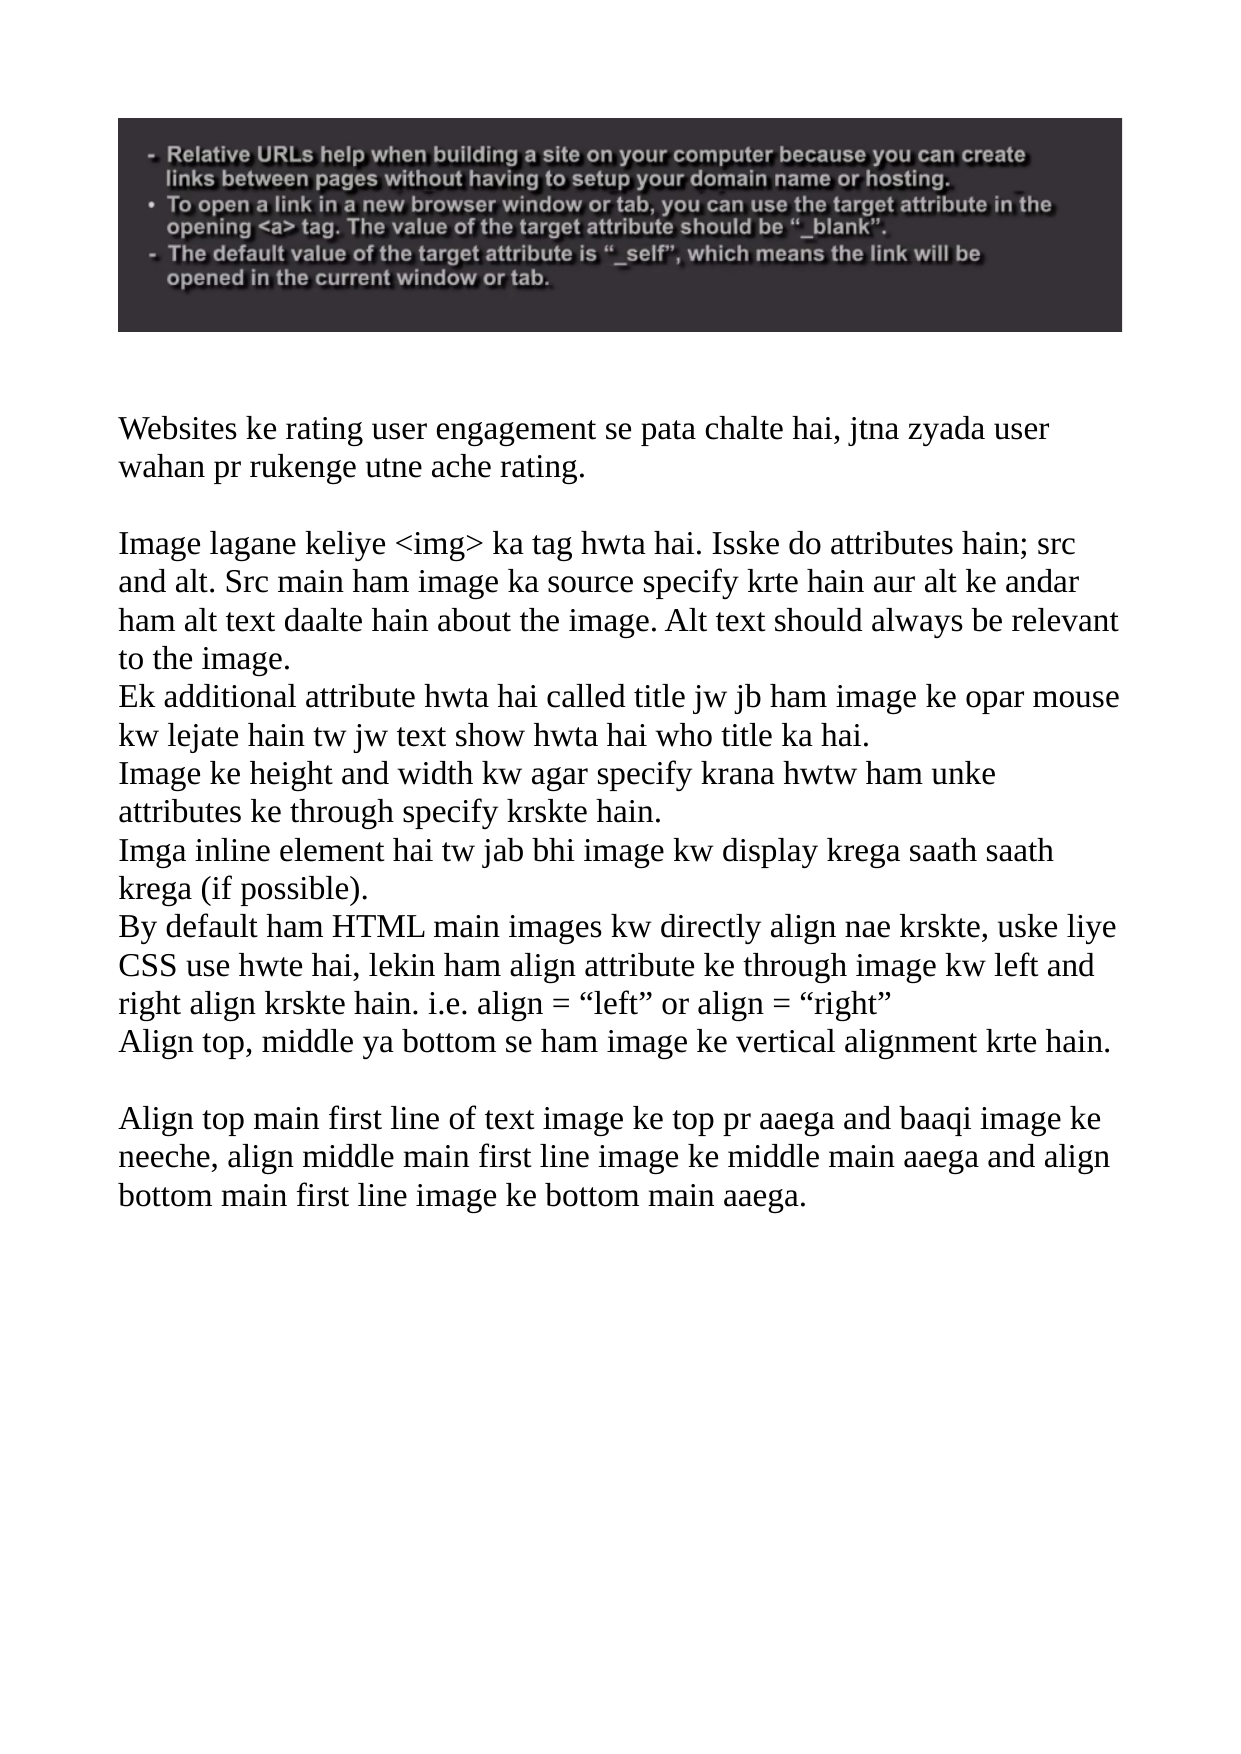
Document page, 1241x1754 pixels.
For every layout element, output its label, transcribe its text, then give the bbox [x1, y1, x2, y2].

text Websites ke rating user engagement se pata chalte hai, jtna zyada user wahan pr rukenge utne ache rating. [118, 408, 1122, 485]
text Imga inline element hai tw jab bhi image kw display krega saath saath krega (if possible). [118, 830, 1122, 907]
text Align top, middle ya bottom se ham image ke vertical alignment krte hain. [118, 1022, 1122, 1060]
text By default ham HTML main images kw directly align nae krskte, uske liye CSS use hwte hai, lekin ham align attribute ke through image kw left and right align krskte hain. i.e. align = “left” or align = “right” [118, 907, 1122, 1022]
text Image lagane keliye <img> ka tag hwta hai. Isske do attributes hain; src and alt. Src main ham image ka source specify krte hain aur alt ke andar ham alt text daalte hain about the image. Alt text should always be relevant to the image. [118, 523, 1122, 677]
text Ek additional attribute hwta hai called title jw jb ham image ke opar mouse kw lejate hain tw jw text show hwta hai who title ka hai. [118, 677, 1122, 753]
text Image ke height and width kw agar specify krana hwtw ham unke attributes ke through specify krskte hain. [118, 753, 1122, 830]
text Align top main first line of text image ke top pr aaega and baaqi image ke neeche, align middle main first line image ke middle main aaega and align bottom main first line image ke bottom main aaega. [118, 1098, 1122, 1213]
